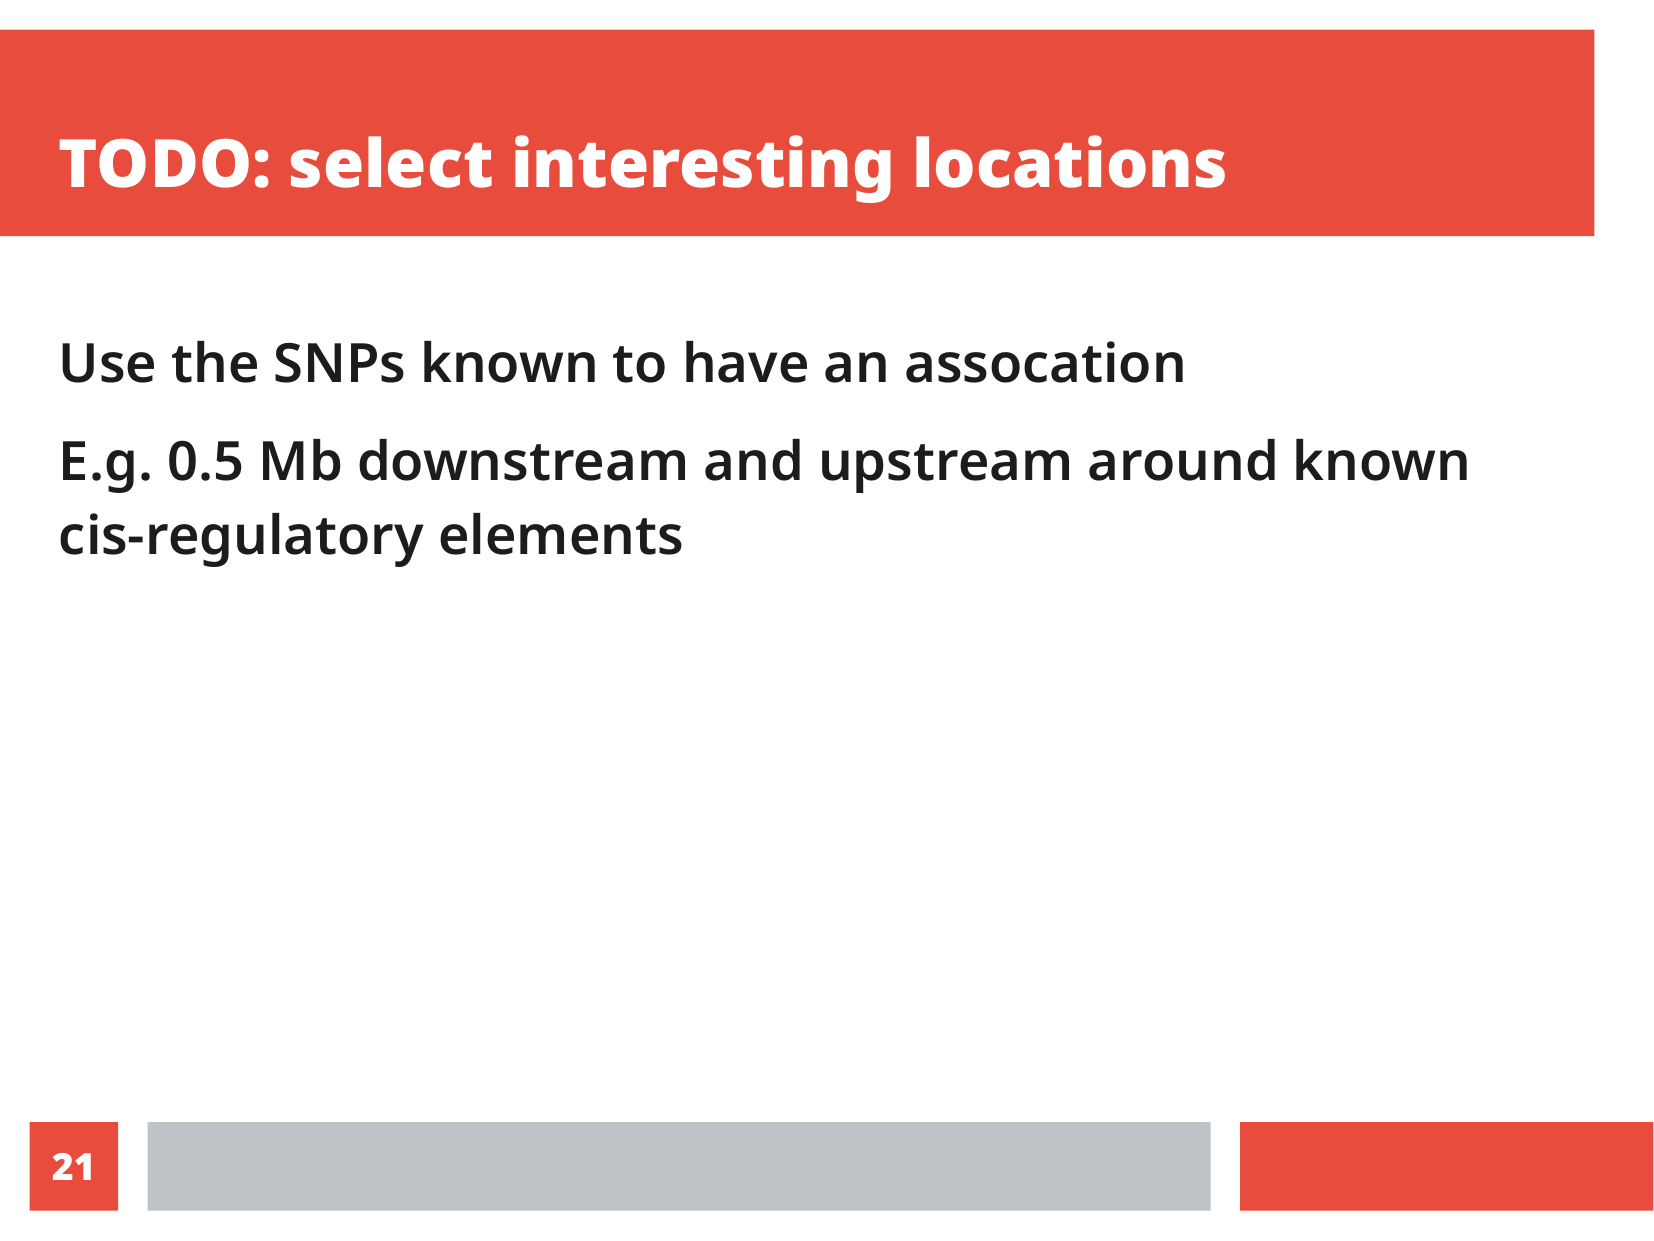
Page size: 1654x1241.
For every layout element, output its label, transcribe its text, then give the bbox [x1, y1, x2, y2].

list Use the SNPs known to have an assocation E.g. 0.5 Mb downstream and upstream around known cis-regulatory elements [59, 324, 1565, 1093]
title TODO: select interesting locations [59, 59, 1595, 207]
